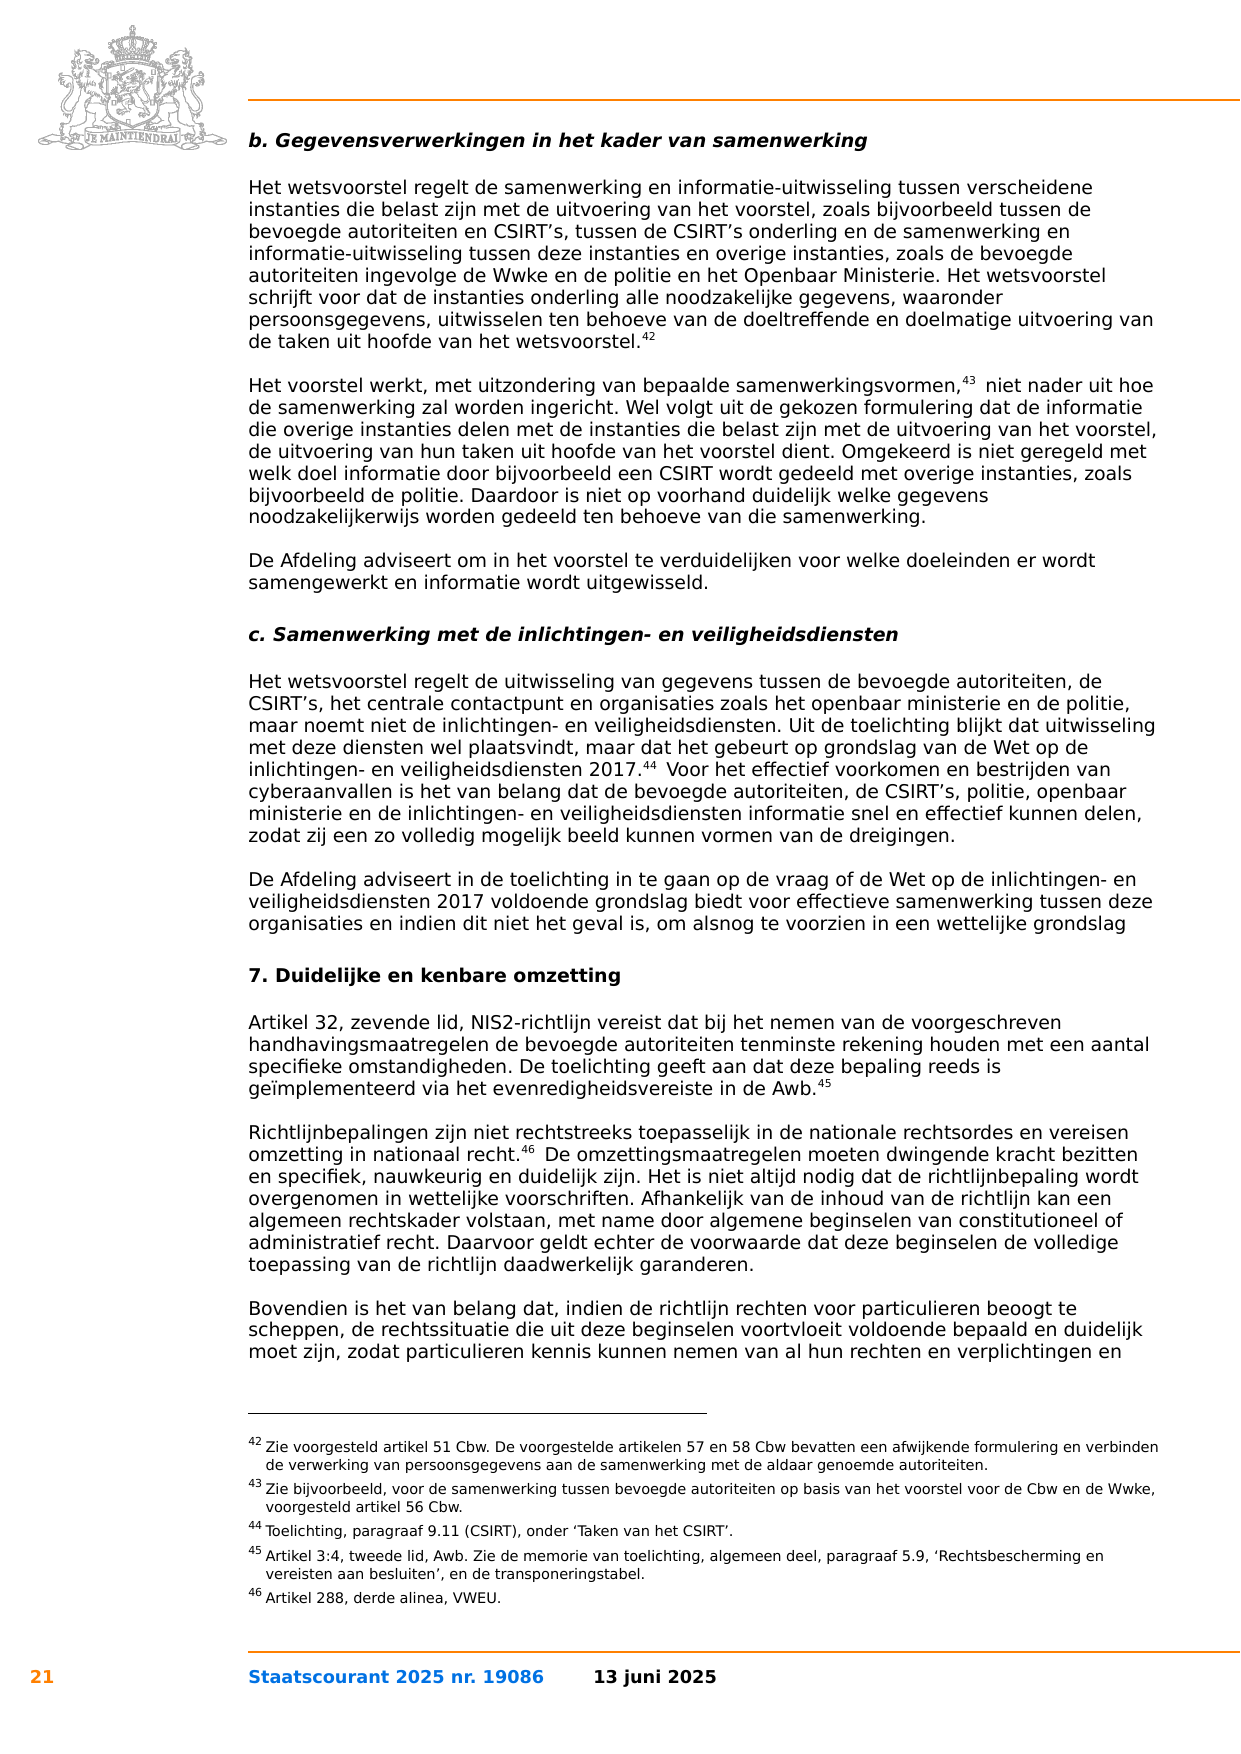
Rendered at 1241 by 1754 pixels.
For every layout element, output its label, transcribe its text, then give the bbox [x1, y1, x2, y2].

subtitle 7. Duidelijke en kenbare omzetting [248, 965, 1163, 987]
subtitle b. Gegevensverwerkingen in het kader van samenwerking [248, 130, 1163, 152]
picture [38, 25, 227, 150]
subtitle c. Samenwerking met de inlichtingen- en veiligheidsdiensten [248, 624, 1163, 646]
text De Afdeling adviseert om in het voorstel te verduidelijken voor welke doeleinden er wordt samengewerkt en informatie wordt uitgewisseld. [248, 550, 1163, 594]
text Het wetsvoorstel regelt de samenwerking en informatie-uitwisseling tussen verscheidene instanties die belast zijn met de uitvoering van het voorstel, zoals bijvoorbeeld tussen de bevoegde autoriteiten en CSIRT’s, tussen de CSIRT’s onderling en de samenwerking en informatie-uitwisseling tussen deze instanties en overige instanties, zoals de bevoegde autoriteiten ingevolge de Wwke en de politie en het Openbaar Ministerie. Het wetsvoorstel schrijft voor dat de instanties onderling alle noodzakelijke gegevens, waaronder persoonsgegevens, uitwisselen ten behoeve van de doeltreffende en doelmatige uitvoering van de taken uit hoofde van het wetsvoorstel. [248, 177, 1163, 353]
text Artikel 3:4, tweede lid, Awb. Zie de memorie van toelichting, algemeen deel, paragraaf 5.9, ‘Rechtsbescherming en vereisten aan besluiten’, en de transponeringstabel. [248, 1544, 1163, 1583]
text Toelichting, paragraaf 9.11 (CSIRT), onder ‘Taken van het CSIRT’. [248, 1519, 1163, 1541]
text Het voorstel werkt, met uitzondering van bepaalde samenwerkingsvormen, niet nader uit hoe de samenwerking zal worden ingericht. Wel volgt uit de gekozen formulering dat de informatie die overige instanties delen met de instanties die belast zijn met de uitvoering van het voorstel, de uitvoering van hun taken uit hoofde van het voorstel dient. Omgekeerd is niet geregeld met welk doel informatie door bijvoorbeeld een CSIRT wordt gedeeld met overige instanties, zoals bijvoorbeeld de politie. Daardoor is niet op voorhand duidelijk welke gegevens noodzakelijkerwijs worden gedeeld ten behoeve van die samenwerking. [248, 374, 1163, 528]
text Het wetsvoorstel regelt de uitwisseling van gegevens tussen de bevoegde autoriteiten, de CSIRT’s, het centrale contactpunt en organisaties zoals het openbaar ministerie en de politie, maar noemt niet de inlichtingen- en veiligheidsdiensten. Uit de toelichting blijkt dat uitwisseling met deze diensten wel plaatsvindt, maar dat het gebeurt op grondslag van de Wet op de inlichtingen- en veiligheidsdiensten 2017. Voor het effectief voorkomen en bestrijden van cyberaanvallen is het van belang dat de bevoegde autoriteiten, de CSIRT’s, politie, openbaar ministerie en de inlichtingen- en veiligheidsdiensten informatie snel en effectief kunnen delen, zodat zij een zo volledig mogelijk beeld kunnen vormen van de dreigingen. [248, 671, 1163, 847]
text Zie voorgesteld artikel 51 Cbw. De voorgestelde artikelen 57 en 58 Cbw bevatten een afwijkende formulering en verbinden de verwerking van persoonsgegevens aan de samenwerking met de aldaar genoemde autoriteiten. [248, 1435, 1163, 1474]
text De Afdeling adviseert in de toelichting in te gaan op de vraag of de Wet op de inlichtingen- en veiligheidsdiensten 2017 voldoende grondslag biedt voor effectieve samenwerking tussen deze organisaties en indien dit niet het geval is, om alsnog te voorzien in een wettelijke grondslag [248, 869, 1163, 935]
text Bovendien is het van belang dat, indien de richtlijn rechten voor particulieren beoogt te scheppen, de rechtssituatie die uit deze beginselen voortvloeit voldoende bepaald en duidelijk moet zijn, zodat particulieren kennis kunnen nemen van al hun rechten en verplichtingen en [248, 1297, 1163, 1363]
text Artikel 32, zevende lid, NIS2-richtlijn vereist dat bij het nemen van de voorgeschreven handhavingsmaatregelen de bevoegde autoriteiten tenminste rekening houden met een aantal specifieke omstandigheden. De toelichting geeft aan dat deze bepaling reeds is geïmplementeerd via het evenredigheidsvereiste in de Awb. [248, 1012, 1163, 1100]
text Artikel 288, derde alinea, VWEU. [248, 1586, 1163, 1608]
text Richtlijnbepalingen zijn niet rechtstreeks toepasselijk in de nationale rechtsordes en vereisen omzetting in nationaal recht. De omzettingsmaatregelen moeten dwingende kracht bezitten en specifiek, nauwkeurig en duidelijk zijn. Het is niet altijd nodig dat de richtlijnbepaling wordt overgenomen in wettelijke voorschriften. Afhankelijk van de inhoud van de richtlijn kan een algemeen rechtskader volstaan, met name door algemene beginselen van constitutioneel of administratief recht. Daarvoor geldt echter de voorwaarde dat deze beginselen de volledige toepassing van de richtlijn daadwerkelijk garanderen. [248, 1122, 1163, 1276]
text Zie bijvoorbeeld, voor de samenwerking tussen bevoegde autoriteiten op basis van het voorstel voor de Cbw en de Wwke, voorgesteld artikel 56 Cbw. [248, 1477, 1163, 1516]
